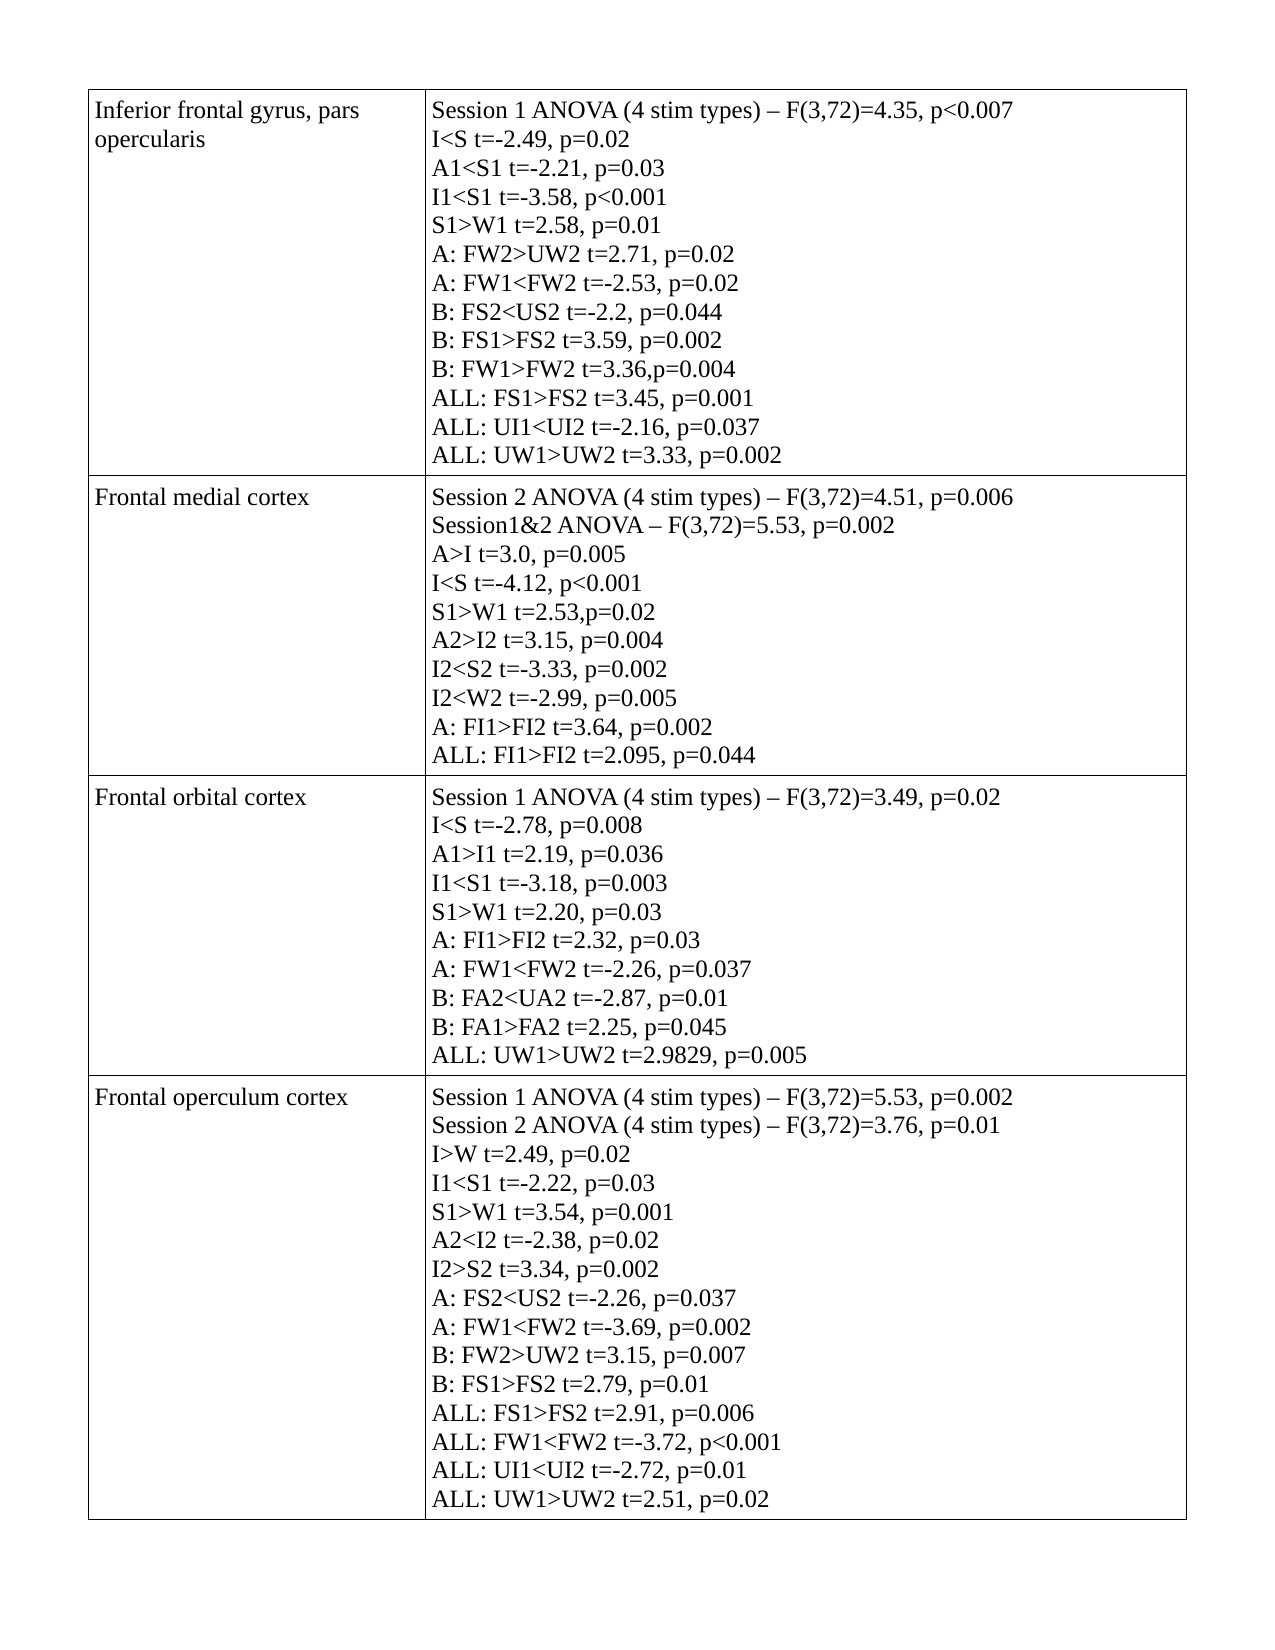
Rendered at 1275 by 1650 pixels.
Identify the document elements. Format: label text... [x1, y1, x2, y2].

table_cell Frontal medial cortex [89, 476, 425, 775]
table_cell Frontal orbital cortex [89, 776, 425, 1075]
table_cell Session 2 ANOVA (4 stim types) – F(3,72)=4.51, p=0.006 Session1&2 ANOVA – F(3,72)=5.53, p=0.002 A>I t=3.0, p=0.005 I<S t=-4.12, p<0.001 S1>W1 t=2.53,p=0.02 A2>I2 t=3.15, p=0.004 I2<S2 t=-3.33, p=0.002 I2<W2 t=-2.99, p=0.005 A: FI1>FI2 t=3.64, p=0.002 ALL: FI1>FI2 t=2.095, p=0.044 [426, 476, 1186, 775]
table_cell Session 1 ANOVA (4 stim types) – F(3,72)=3.49, p=0.02 I<S t=-2.78, p=0.008 A1>I1 t=2.19, p=0.036 I1<S1 t=-3.18, p=0.003 S1>W1 t=2.20, p=0.03 A: FI1>FI2 t=2.32, p=0.03 A: FW1<FW2 t=-2.26, p=0.037 B: FA2<UA2 t=-2.87, p=0.01 B: FA1>FA2 t=2.25, p=0.045 ALL: UW1>UW2 t=2.9829, p=0.005 [426, 776, 1186, 1075]
table_cell Session 1 ANOVA (4 stim types) – F(3,72)=4.35, p<0.007 I<S t=-2.49, p=0.02 A1<S1 t=-2.21, p=0.03 I1<S1 t=-3.58, p<0.001 S1>W1 t=2.58, p=0.01 A: FW2>UW2 t=2.71, p=0.02 A: FW1<FW2 t=-2.53, p=0.02 B: FS2<US2 t=-2.2, p=0.044 B: FS1>FS2 t=3.59, p=0.002 B: FW1>FW2 t=3.36,p=0.004 ALL: FS1>FS2 t=3.45, p=0.001 ALL: UI1<UI2 t=-2.16, p=0.037 ALL: UW1>UW2 t=3.33, p=0.002 [426, 90, 1186, 475]
table_cell Inferior frontal gyrus, pars opercularis [89, 90, 425, 475]
table_cell Frontal operculum cortex [89, 1076, 425, 1518]
table_cell Session 1 ANOVA (4 stim types) – F(3,72)=5.53, p=0.002 Session 2 ANOVA (4 stim types) – F(3,72)=3.76, p=0.01 I>W t=2.49, p=0.02 I1<S1 t=-2.22, p=0.03 S1>W1 t=3.54, p=0.001 A2<I2 t=-2.38, p=0.02 I2>S2 t=3.34, p=0.002 A: FS2<US2 t=-2.26, p=0.037 A: FW1<FW2 t=-3.69, p=0.002 B: FW2>UW2 t=3.15, p=0.007 B: FS1>FS2 t=2.79, p=0.01 ALL: FS1>FS2 t=2.91, p=0.006 ALL: FW1<FW2 t=-3.72, p<0.001 ALL: UI1<UI2 t=-2.72, p=0.01 ALL: UW1>UW2 t=2.51, p=0.02 [426, 1076, 1186, 1518]
